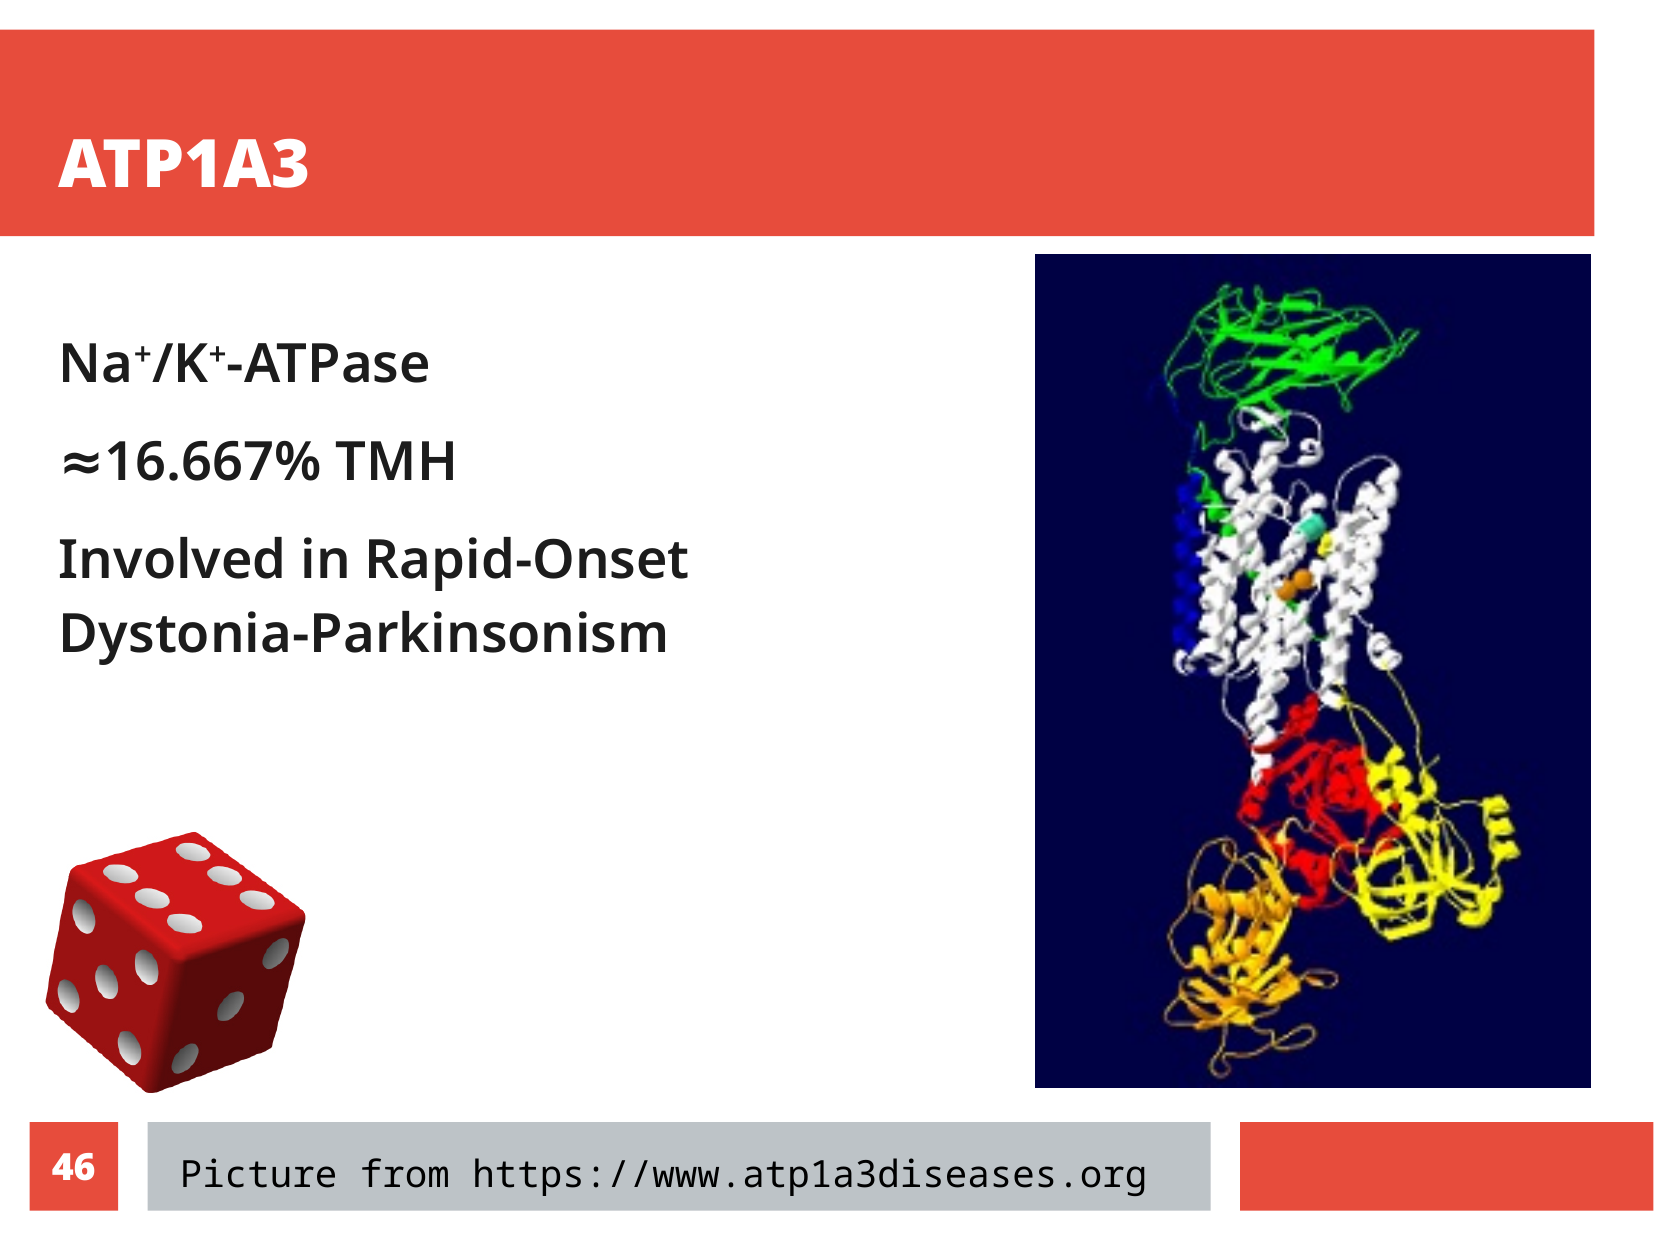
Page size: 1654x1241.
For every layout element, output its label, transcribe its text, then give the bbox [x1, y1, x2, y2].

picture [32, 809, 316, 1104]
list Na+/K+-ATPase ≈16.667% TMH Involved in Rapid-Onset Dystonia-Parkinsonism [59, 324, 796, 1093]
picture [1035, 254, 1591, 1088]
title ATP1A3 [59, 59, 1595, 207]
text_box Picture from https://www.atp1a3diseases.org [165, 1140, 1001, 1193]
